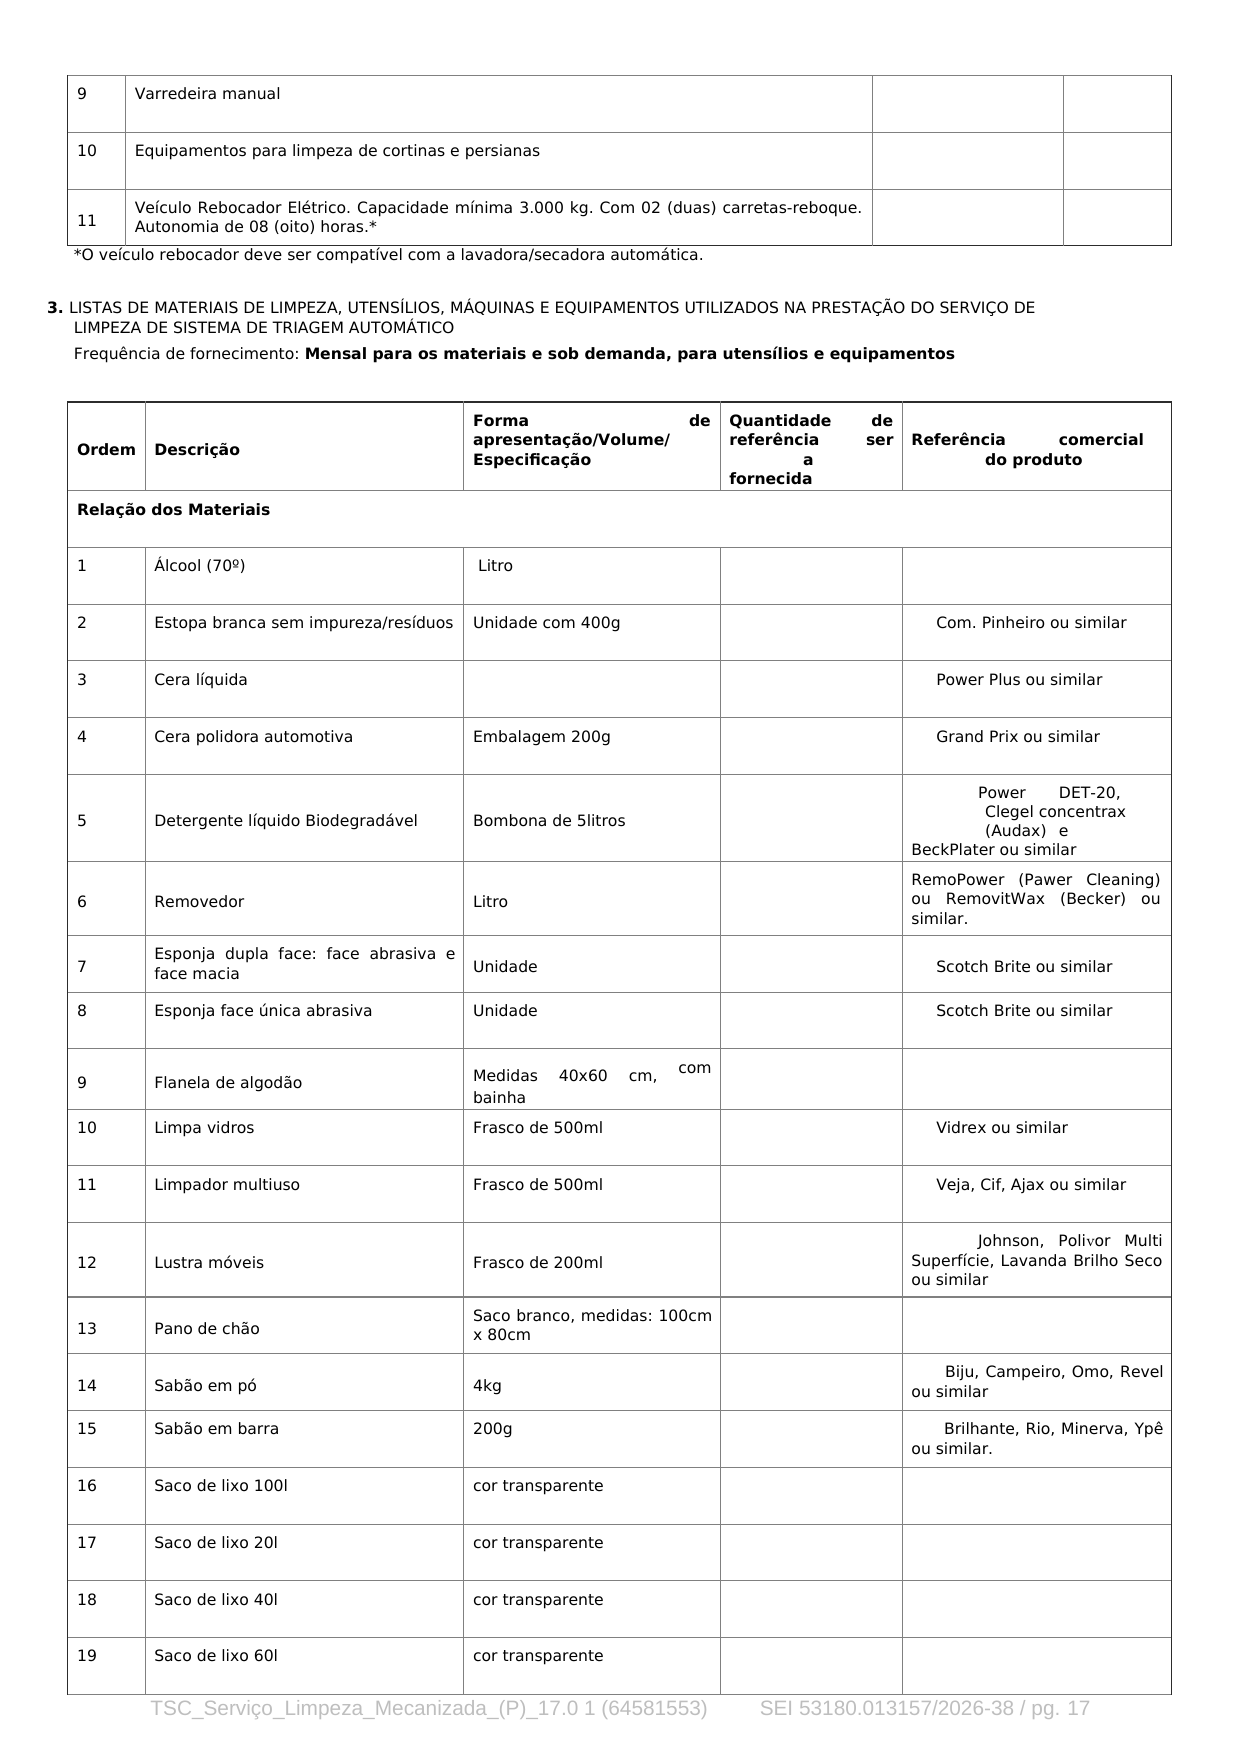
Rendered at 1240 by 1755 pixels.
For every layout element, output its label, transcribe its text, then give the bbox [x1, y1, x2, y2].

table_cell [721, 661, 866, 717]
table_cell [1064, 76, 1171, 132]
table_cell [866, 1411, 902, 1467]
text LIMPEZA DE SISTEMA DE TRIAGEM AUTOMÁTICO [74, 318, 1165, 337]
table_cell cor transparente [464, 1581, 720, 1637]
table_cell 10 [68, 1110, 145, 1165]
table_cell 14 [68, 1354, 145, 1410]
table_cell Bombona de 5litros [464, 775, 678, 861]
table_cell Saco de lixo 100l [146, 1468, 463, 1523]
text *O veículo rebocador deve ser compatível com a lavadora/secadora automática. [74, 246, 1165, 264]
table_cell Embalagem 200g [464, 718, 678, 774]
table_cell [1064, 190, 1171, 245]
table_cell Litro [464, 862, 678, 935]
table_cell [866, 1354, 902, 1410]
table_cell 200g [464, 1411, 720, 1467]
table_cell Esponja dupla face: face abrasiva e face macia [146, 936, 463, 992]
table_cell [678, 936, 720, 992]
table_cell [678, 548, 720, 604]
table_cell [866, 1525, 902, 1580]
text Frequência de fornecimento: Mensal para os materiais e sob demanda, para utensílios e equipamentos [74, 345, 1191, 363]
table_cell [866, 548, 902, 604]
table_cell 2 [68, 605, 145, 660]
table_cell 9 [68, 1049, 145, 1108]
table_cell com [678, 1049, 720, 1108]
table_cell [903, 1298, 1171, 1353]
table_cell [1043, 76, 1063, 132]
table_header Quantidade referência a fornecida [721, 403, 866, 490]
table_cell Biju, Campeiro, Omo, Revel ou similar [903, 1354, 1171, 1410]
table_cell Unidade [464, 993, 678, 1048]
table_cell [903, 548, 1171, 604]
table_cell [1043, 190, 1063, 245]
table_cell Saco de lixo 20l [146, 1525, 463, 1580]
table_cell Cera polidora automotiva [146, 718, 463, 774]
table_cell Varredeira manual [126, 76, 872, 132]
table_cell Veículo Rebocador Elétrico. Capacidade mínima 3.000 kg. Com 02 (duas) carretas-reboque. Autonomia de 08 (oito) horas.* [126, 190, 872, 245]
table_cell Saco de lixo 60l [146, 1638, 463, 1694]
table_cell 15 [68, 1411, 145, 1467]
table_cell [1064, 133, 1171, 188]
table_cell Cera líquida [146, 661, 463, 717]
table_cell RemoPower (Pawer Cleaning) ou RemovitWax (Becker) ou similar. [903, 862, 1171, 935]
table_cell cor transparente [464, 1468, 720, 1523]
table_cell [721, 1468, 866, 1523]
table_cell 17 [68, 1525, 145, 1580]
table_cell [678, 1110, 720, 1165]
table_cell [721, 1110, 866, 1165]
table_cell [721, 1049, 866, 1108]
table_cell Saco de lixo 40l [146, 1581, 463, 1637]
table_cell [721, 1223, 866, 1296]
table_cell [873, 133, 1043, 188]
table_cell 18 [68, 1581, 145, 1637]
table_cell [721, 718, 866, 774]
table_cell [866, 775, 902, 861]
table_cell [1043, 133, 1063, 188]
table_cell [721, 1298, 866, 1353]
table_cell 13 [68, 1298, 145, 1353]
table_cell [866, 936, 902, 992]
table_cell Sabão em barra [146, 1411, 463, 1467]
table_cell [721, 1354, 866, 1410]
table_cell 12 [68, 1223, 145, 1296]
table_cell [678, 605, 720, 660]
table_cell [903, 1468, 1171, 1523]
table_cell Álcool (70º) [146, 548, 463, 604]
table_cell [464, 661, 678, 717]
table_cell [721, 993, 866, 1048]
table_cell Medidas 40x60 cm, bainha [464, 1049, 678, 1108]
table_cell Sabão em pó [146, 1354, 463, 1410]
table_cell Frasco de 500ml [464, 1166, 678, 1222]
table_cell 16 [68, 1468, 145, 1523]
table_cell [903, 1638, 1171, 1694]
table_cell [721, 548, 866, 604]
table_cell Unidade [464, 936, 678, 992]
table_cell Limpa vidros [146, 1110, 463, 1165]
table_cell Litro [464, 548, 678, 604]
table_cell Saco branco, medidas: 100cm x 80cm [464, 1298, 720, 1353]
table_cell Com. Pinheiro ou similar [903, 605, 1171, 660]
table_cell [678, 661, 720, 717]
table_cell [866, 1468, 902, 1523]
table_cell Limpador multiuso [146, 1166, 463, 1222]
list LISTAS DE MATERIAIS DE LIMPEZA, UTENSÍLIOS, MÁQUINAS E EQUIPAMENTOS UTILIZADOS NA PRESTAÇÃO DO SERVIÇO DE [47, 299, 1191, 317]
table_cell [866, 1298, 902, 1353]
table_header Referência comercial do produto [903, 403, 1171, 490]
table_cell [866, 1049, 902, 1108]
table_cell Frasco de 500ml [464, 1110, 678, 1165]
table_cell [903, 1525, 1171, 1580]
table_cell Scotch Brite ou similar [903, 993, 1171, 1048]
table_cell [903, 1581, 1171, 1637]
table_cell 8 [68, 993, 145, 1048]
table_cell 11 [68, 190, 125, 245]
table_cell Relação dos Materiais [68, 491, 678, 547]
table_cell cor transparente [464, 1525, 720, 1580]
table_cell 6 [68, 862, 145, 935]
table_cell 4 [68, 718, 145, 774]
table_cell [678, 993, 720, 1048]
table_cell [678, 718, 720, 774]
table_header Descrição [146, 403, 463, 490]
table_cell Power Plus ou similar [903, 661, 1171, 717]
table_header de ser [866, 403, 902, 490]
table_cell 10 [68, 133, 125, 188]
table_cell [721, 775, 866, 861]
table_cell [866, 993, 902, 1048]
table_cell [721, 862, 866, 935]
table_cell [866, 718, 902, 774]
table_cell 7 [68, 936, 145, 992]
table_cell Frasco de 200ml [464, 1223, 678, 1296]
table_cell [721, 1166, 866, 1222]
table_cell [866, 1223, 902, 1296]
table_header de [678, 403, 720, 490]
table_cell Unidade com 400g [464, 605, 678, 660]
table_cell [678, 1166, 720, 1222]
table_cell [866, 491, 1171, 547]
table_cell [873, 76, 1043, 132]
table_cell 1 [68, 548, 145, 604]
table_cell Detergente líquido Biodegradável [146, 775, 463, 861]
table_cell Vidrex ou similar [903, 1110, 1171, 1165]
table_cell [866, 862, 902, 935]
table_cell [866, 1638, 902, 1694]
table_cell Veja, Cif, Ajax ou similar [903, 1166, 1171, 1222]
table_cell [866, 1581, 902, 1637]
table_cell Power DET-20, Clegel concentrax (Audax) e BeckPlater ou similar [903, 775, 1171, 861]
table_cell [866, 1166, 902, 1222]
table_cell cor transparente [464, 1638, 720, 1694]
table_cell Lustra móveis [146, 1223, 463, 1296]
table_cell [721, 605, 866, 660]
table_cell Brilhante, Rio, Minerva, Ypê ou similar. [903, 1411, 1171, 1467]
table_cell Scotch Brite ou similar [903, 936, 1171, 992]
table_cell Esponja face única abrasiva [146, 993, 463, 1048]
table_cell [873, 190, 1043, 245]
table_cell [678, 775, 720, 861]
table_cell [721, 936, 866, 992]
table_cell 19 [68, 1638, 145, 1694]
table_cell 11 [68, 1166, 145, 1222]
table_cell [721, 1581, 866, 1637]
table_cell 4kg [464, 1354, 720, 1410]
table_cell [721, 1638, 866, 1694]
table_cell Pano de chão [146, 1298, 463, 1353]
table_cell [678, 862, 720, 935]
table_cell [903, 1049, 1171, 1108]
table_cell [678, 1223, 720, 1296]
table_cell [678, 491, 866, 547]
table_cell [721, 1525, 866, 1580]
table_cell [866, 605, 902, 660]
table_cell [866, 1110, 902, 1165]
table_cell Equipamentos para limpeza de cortinas e persianas [126, 133, 872, 188]
table_cell Flanela de algodão [146, 1049, 463, 1108]
table_cell Grand Prix ou similar [903, 718, 1171, 774]
table_cell 5 [68, 775, 145, 861]
table_cell 3 [68, 661, 145, 717]
table_cell [721, 1411, 866, 1467]
table_cell Johnson, Polior Multi Superfície, Lavanda Brilho Seco ou similar [903, 1223, 1171, 1296]
table_header Ordem [68, 403, 145, 490]
table_cell 9 [68, 76, 125, 132]
table_cell Estopa branca sem impureza/resíduos [146, 605, 463, 660]
table_cell [866, 661, 902, 717]
table_header Forma apresentação/Volume/ Especificação [464, 403, 678, 490]
table_cell Removedor [146, 862, 463, 935]
